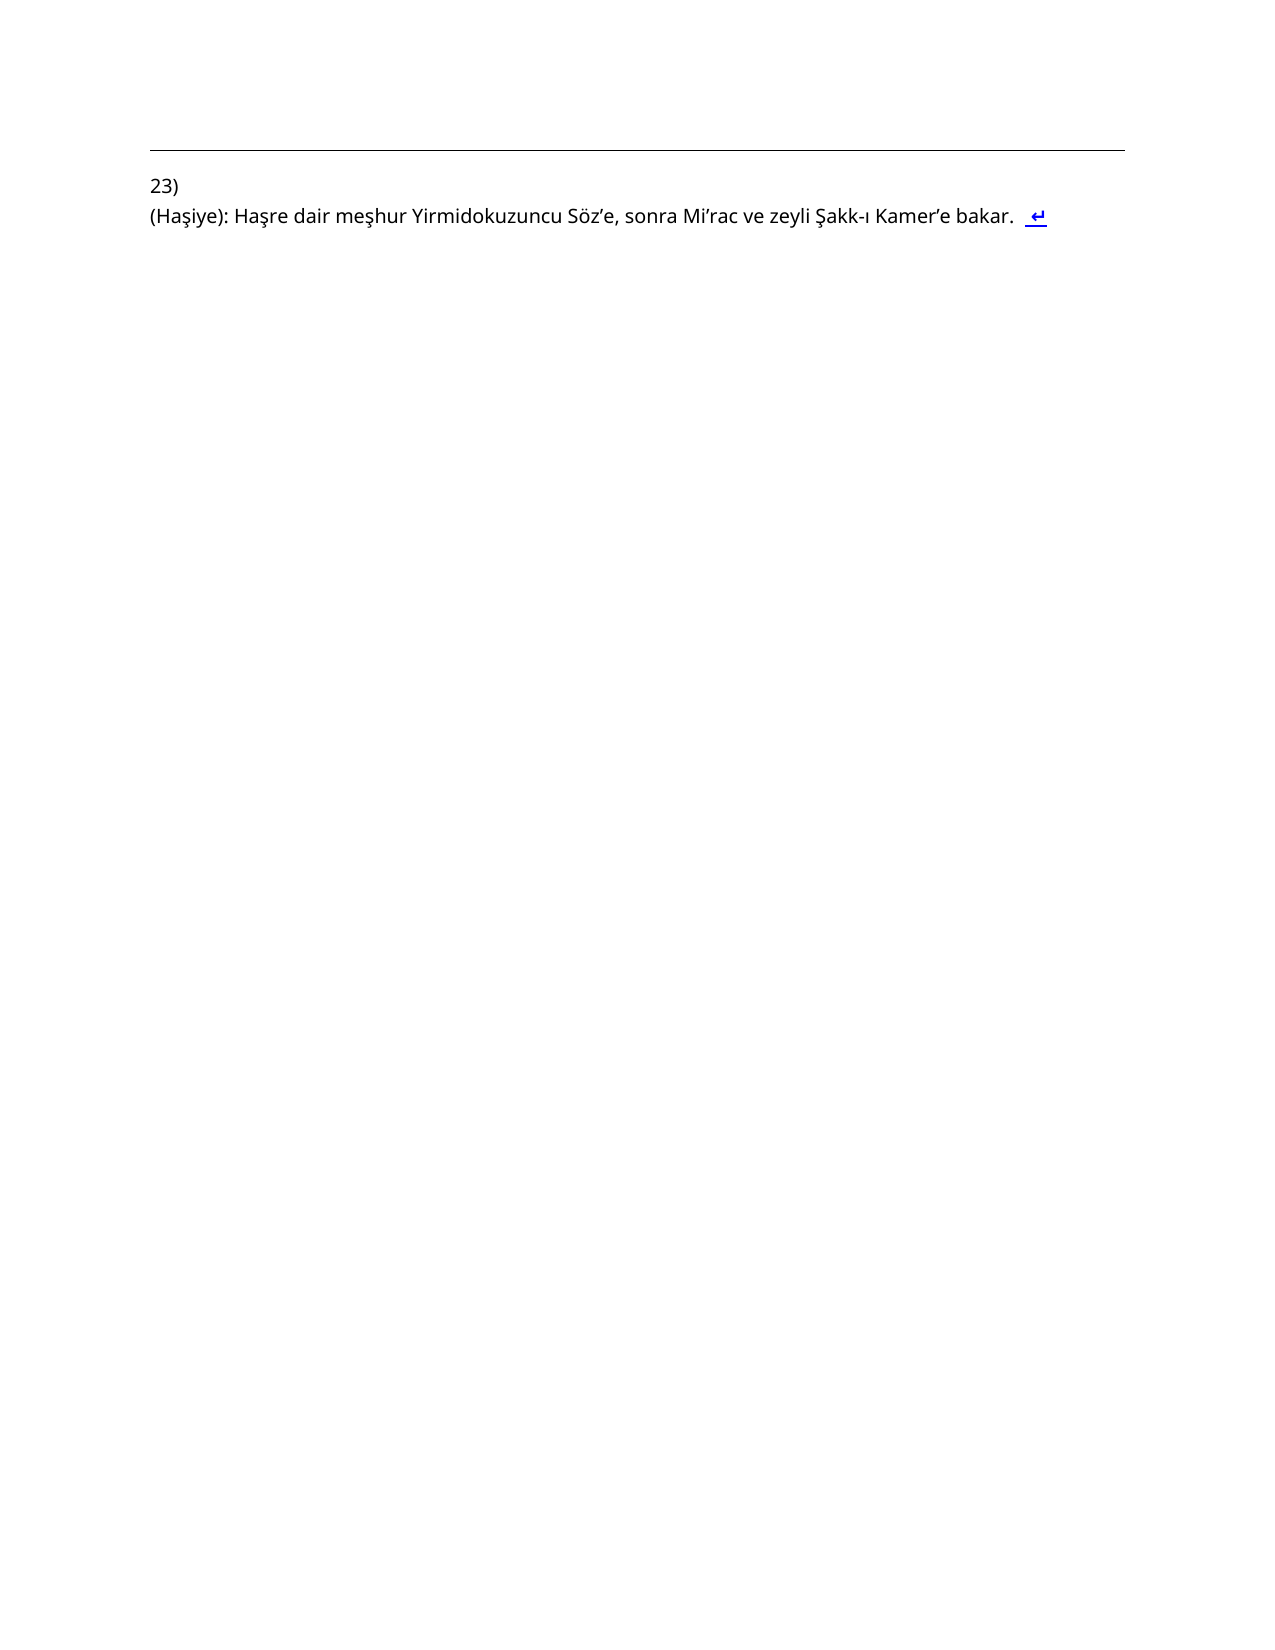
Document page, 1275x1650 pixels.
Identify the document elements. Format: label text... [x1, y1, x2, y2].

text 23) [150, 151, 1125, 199]
text (Haşiye): Haşre dair meşhur Yirmidokuzuncu Söz’e, sonra Mi’rac ve zeyli Şakk-ı Kamer’e bakar. ↵ [150, 199, 1125, 229]
